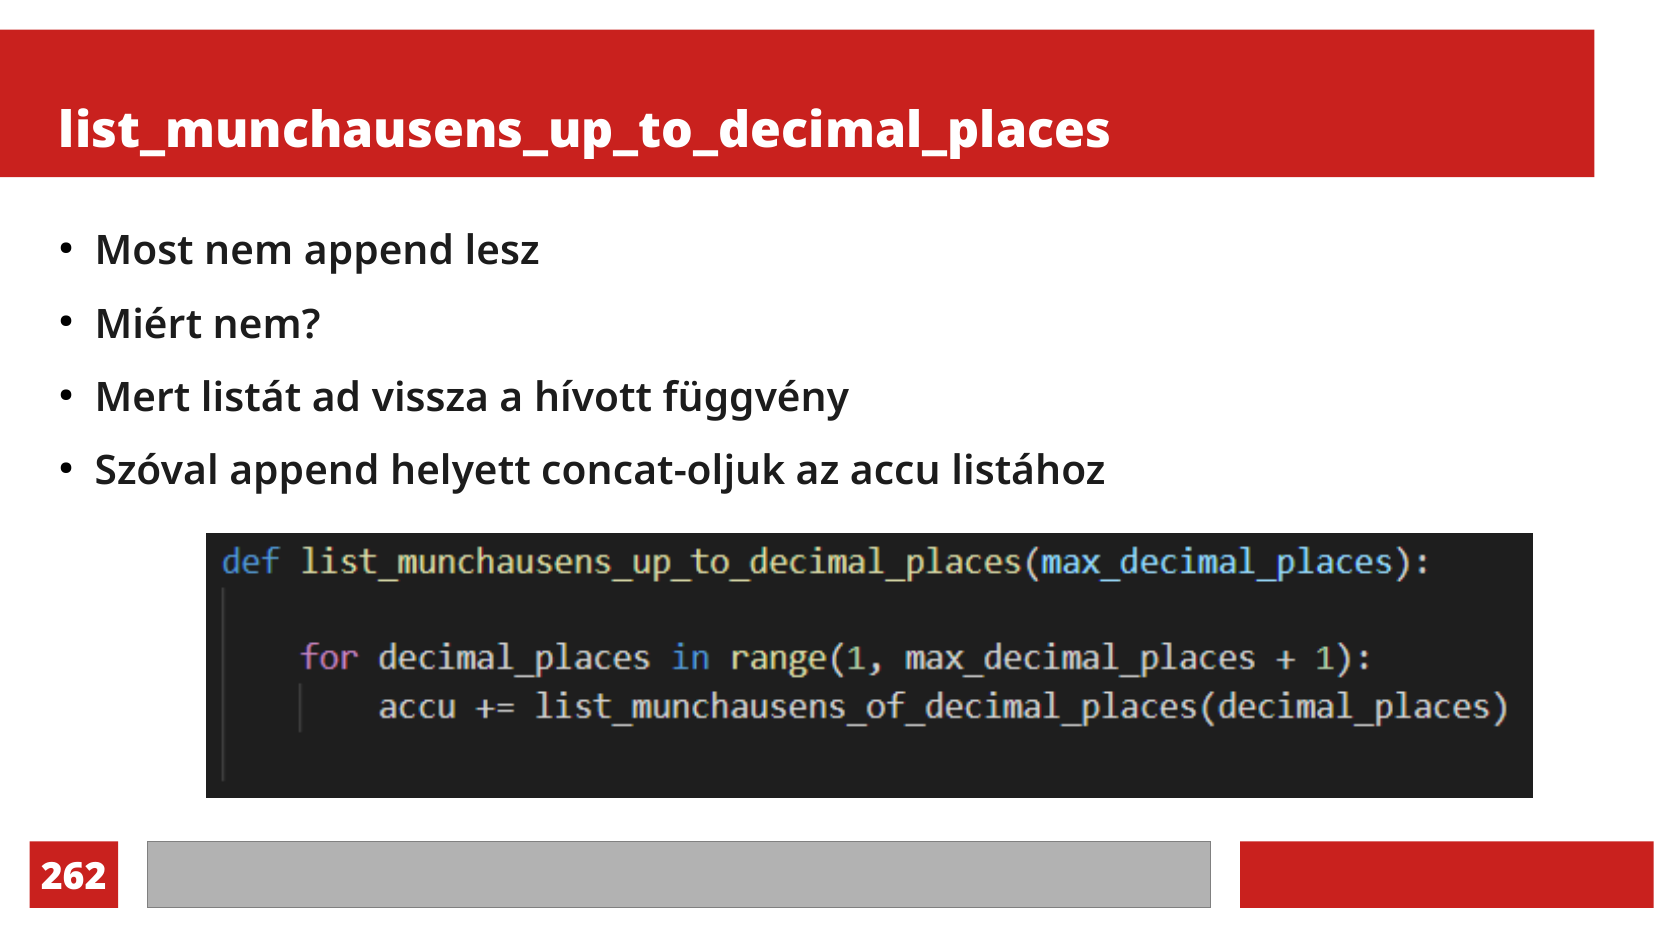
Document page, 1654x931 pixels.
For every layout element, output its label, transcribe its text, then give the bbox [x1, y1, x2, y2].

picture [206, 533, 1533, 798]
title list_munchausens_up_to_decimal_places [59, 44, 1595, 163]
list Most nem append lesz Miért nem? Mert listát ad vissza a hívott függvény Szóval append helyett concat-oljuk az accu listához [59, 221, 1565, 739]
